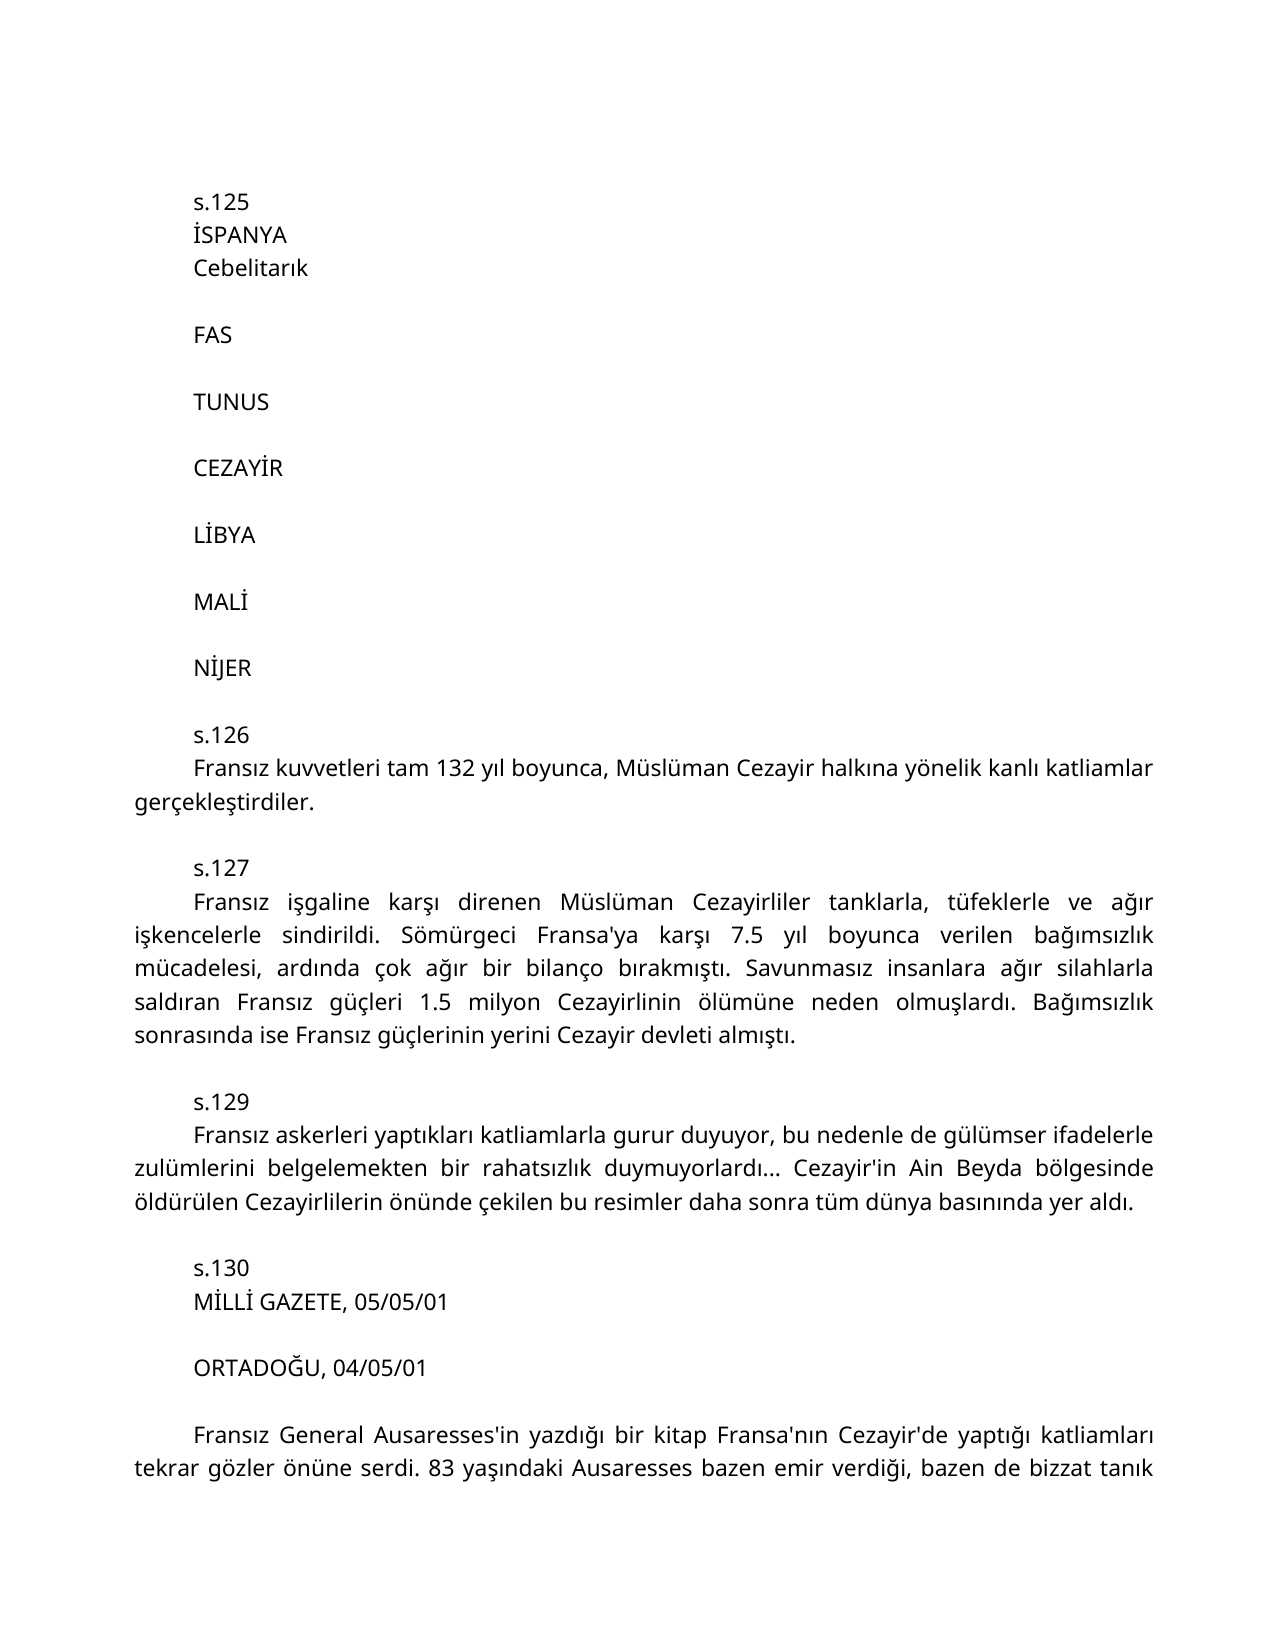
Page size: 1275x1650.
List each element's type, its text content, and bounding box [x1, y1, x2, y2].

text Cebelitarık [134, 250, 1155, 283]
text Fransız işgaline karşı direnen Müslüman Cezayirliler tanklarla, tüfeklerle ve ağır işkencelerle sindirildi. Sömürgeci Fransa'ya karşı 7.5 yıl boyunca verilen bağımsızlık mücadelesi, ardında çok ağır bir bilanço bırakmıştı. Savunmasız insanlara ağır silahlarla saldıran Fransız güçleri 1.5 milyon Cezayirlinin ölümüne neden olmuşlardı. Bağımsızlık sonrasında ise Fransız güçlerinin yerini Cezayir devleti almıştı. [134, 883, 1155, 1050]
text s.127 [134, 850, 1155, 883]
text s.125 [134, 183, 1155, 217]
text NİJER [134, 650, 1155, 683]
text CEZAYİR [134, 450, 1155, 483]
text TUNUS [134, 383, 1155, 417]
text Fransız kuvvetleri tam 132 yıl boyunca, Müslüman Cezayir halkına yönelik kanlı katliamlar gerçekleştirdiler. [134, 750, 1155, 817]
text MALİ [134, 583, 1155, 617]
text s.129 [134, 1083, 1155, 1117]
text İSPANYA [134, 217, 1155, 250]
text ORTADOĞU, 04/05/01 [134, 1350, 1155, 1383]
text FAS [134, 317, 1155, 350]
text MİLLİ GAZETE, 05/05/01 [134, 1283, 1155, 1317]
text LİBYA [134, 517, 1155, 550]
text Fransız General Ausaresses'in yazdığı bir kitap Fransa'nın Cezayir'de yaptığı katliamları tekrar gözler önüne serdi. 83 yaşındaki Ausaresses bazen emir verdiği, bazen de bizzat tanık [134, 1417, 1155, 1483]
text Fransız askerleri yaptıkları katliamlarla gurur duyuyor, bu nedenle de gülümser ifadelerle zulümlerini belgelemekten bir rahatsızlık duymuyorlardı... Cezayir'in Ain Beyda bölgesinde öldürülen Cezayirlilerin önünde çekilen bu resimler daha sonra tüm dünya basınında yer aldı. [134, 1117, 1155, 1217]
text s.130 [134, 1250, 1155, 1283]
text s.126 [134, 717, 1155, 750]
